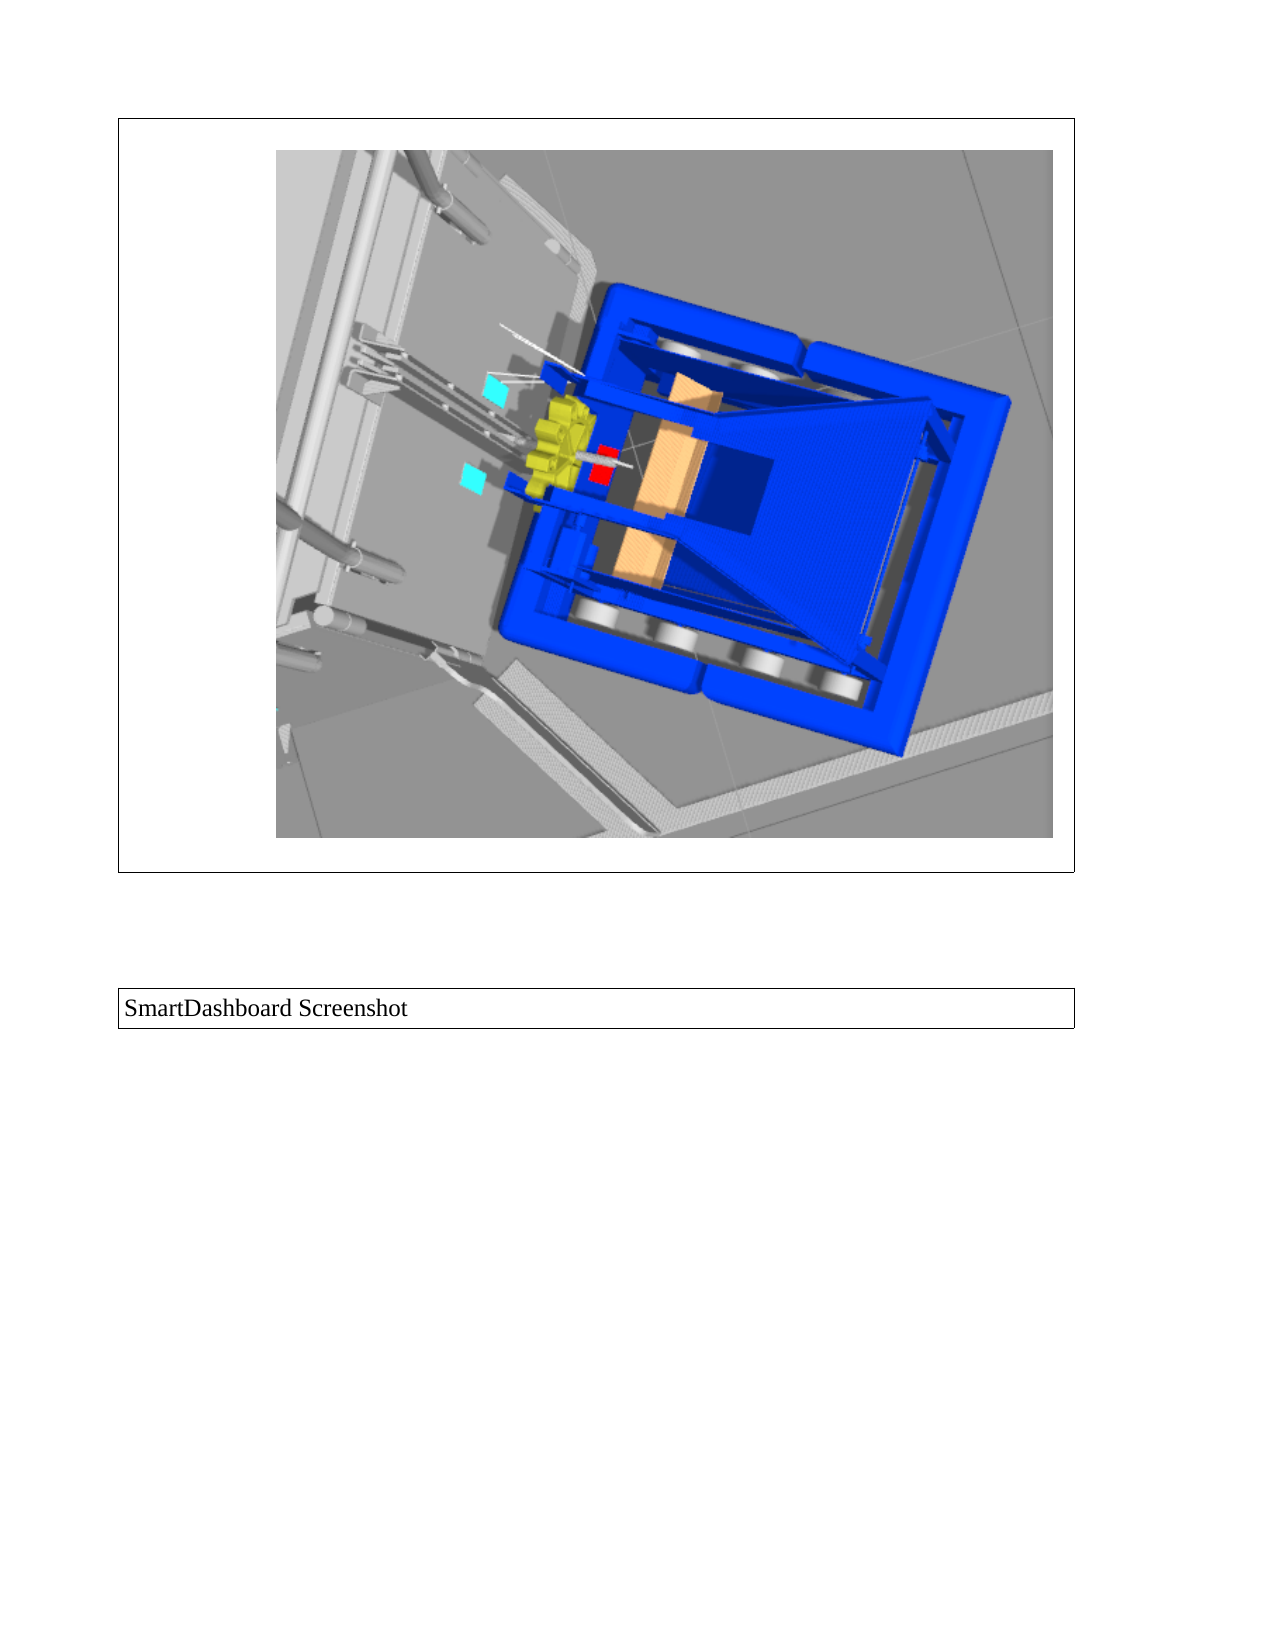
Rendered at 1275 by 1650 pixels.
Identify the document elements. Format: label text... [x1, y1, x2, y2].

picture [276, 150, 1053, 838]
table_cell [119, 119, 1074, 872]
table_header SmartDashboard Screenshot [119, 989, 1074, 1028]
